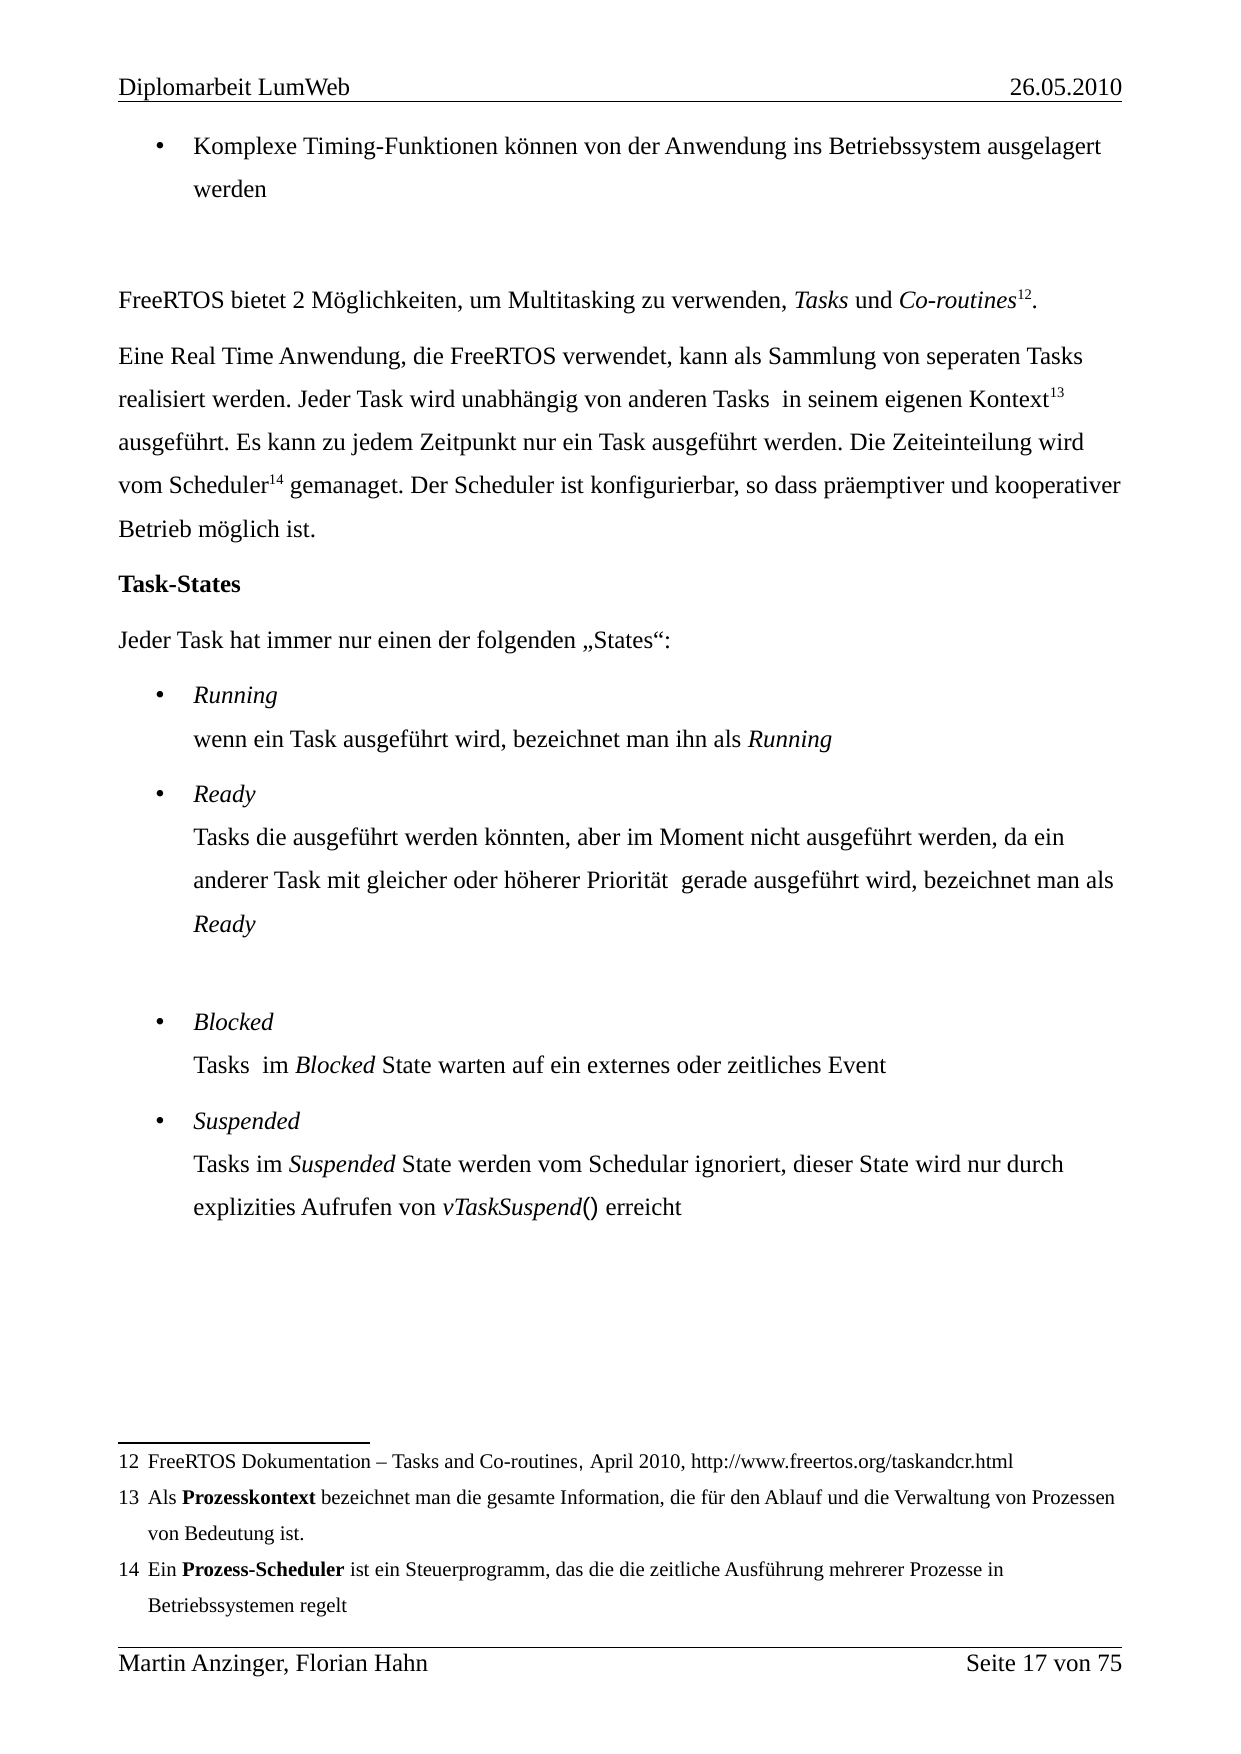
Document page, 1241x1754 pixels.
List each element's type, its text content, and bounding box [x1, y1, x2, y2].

text Als Prozesskontext bezeichnet man die gesamte Information, die für den Ablauf und die Verwaltung von Prozessen von Bedeutung ist. [118, 1485, 1122, 1545]
list Ready Tasks die ausgeführt werden könnten, aber im Moment nicht ausgeführt werden, da ein anderer Task mit gleicher oder höherer Priorität gerade ausgeführt wird, bezeichnet man als Ready [156, 779, 1122, 981]
list Blocked Tasks im Blocked State warten auf ein externes oder zeitliches Event [156, 1007, 1122, 1079]
text Ein Prozess-Scheduler ist ein Steuerprogramm, das die die zeitliche Ausführung mehrerer Prozesse in Betriebssystemen regelt [118, 1557, 1122, 1617]
text FreeRTOS bietet 2 Möglichkeiten, um Multitasking zu verwenden, Tasks und Co-routines. [118, 286, 1122, 314]
text Jeder Task hat immer nur einen der folgenden „States“: [118, 625, 1122, 654]
text Eine Real Time Anwendung, die FreeRTOS verwendet, kann als Sammlung von seperaten Tasks realisiert werden. Jeder Task wird unabhängig von anderen Tasks in seinem eigenen Kontext ausgeführt. Es kann zu jedem Zeitpunkt nur ein Task ausgeführt werden. Die Zeiteinteilung wird vom Scheduler gemanaget. Der Scheduler ist konfigurierbar, so dass präemptiver und kooperativer Betrieb möglich ist. [118, 341, 1122, 542]
text FreeRTOS Dokumentation – Tasks and Co-routines, April 2010, http://www.freertos.org/taskandcr.html [118, 1449, 1122, 1473]
text Task-States [118, 569, 1122, 598]
list Suspended Tasks im Suspended State werden vom Schedular ignoriert, dieser State wird nur durch explizities Aufrufen von vTaskSuspend() erreicht [156, 1106, 1122, 1221]
list Komplexe Timing-Funktionen können von der Anwendung ins Betriebssystem ausgelagert werden [156, 131, 1122, 203]
list Running wenn ein Task ausgeführt wird, bezeichnet man ihn als Running [156, 681, 1122, 752]
